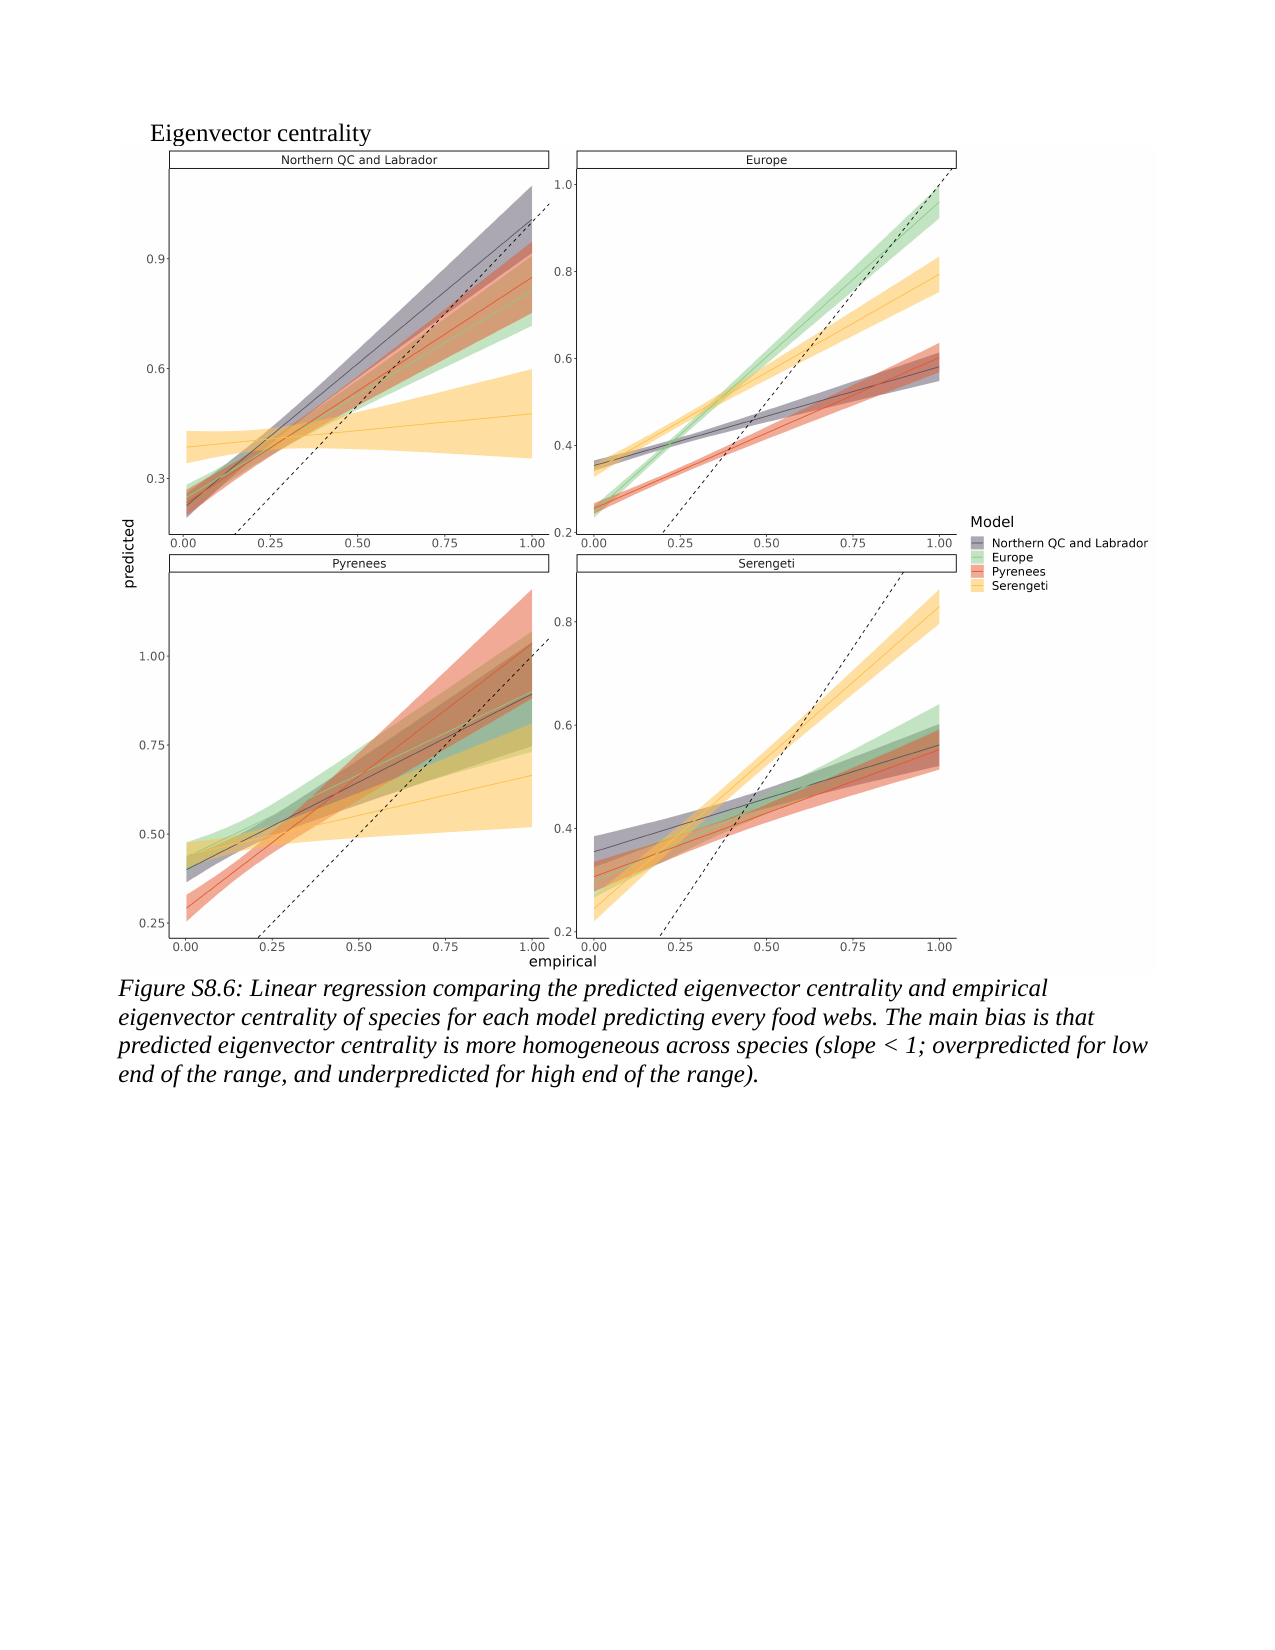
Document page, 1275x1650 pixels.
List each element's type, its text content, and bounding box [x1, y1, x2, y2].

picture [118, 146, 1157, 974]
text Figure S8.6: Linear regression comparing the predicted eigenvector centrality and empirical eigenvector centrality of species for each model predicting every food webs. The main bias is that predicted eigenvector centrality is more homogeneous across species (slope < 1; overpredicted for low end of the range, and underpredicted for high end of the range). [118, 974, 1157, 1088]
text Eigenvector centrality [150, 118, 1125, 146]
